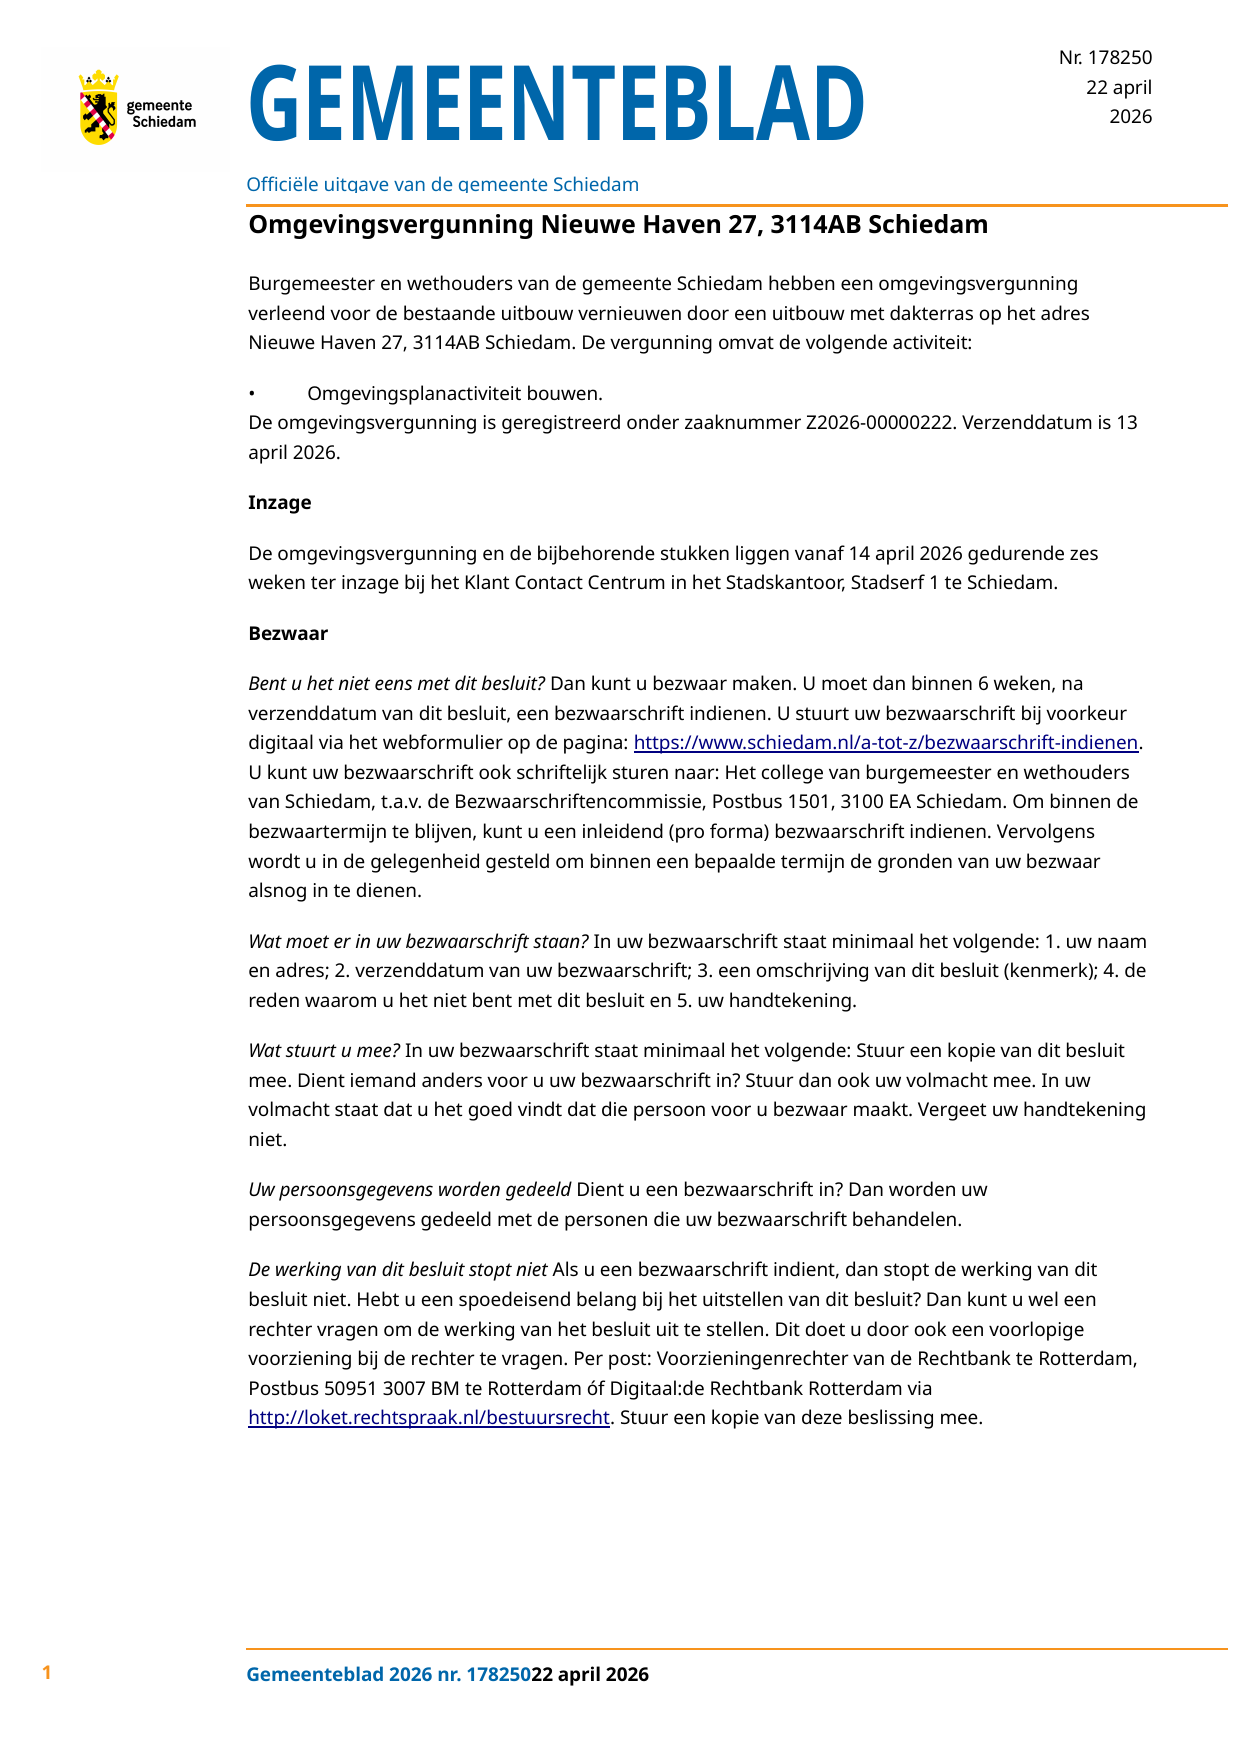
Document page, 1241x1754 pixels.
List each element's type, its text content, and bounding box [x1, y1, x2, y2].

text De omgevingsvergunning en de bijbehorende stukken liggen vanaf 14 april 2026 gedurende zes weken ter inzage bij het Klant Contact Centrum in het Stadskantoor, Stadserf 1 te Schiedam. [248, 540, 1152, 595]
text De omgevingsvergunning is geregistreerd onder zaaknummer Z2026-00000222. Verzenddatum is 13 april 2026. [248, 409, 1152, 465]
text Wat stuurt u mee? In uw bezwaarschrift staat minimaal het volgende: Stuur een kopie van dit besluit mee. Dient iemand anders voor u uw bezwaarschrift in? Stuur dan ook uw volmacht mee. In uw volmacht staat dat u het goed vindt dat die persoon voor u bezwaar maakt. Vergeet uw handtekening niet. [248, 1037, 1152, 1152]
picture [41, 47, 231, 172]
list Omgevingsplanactiviteit bouwen. [248, 380, 1152, 406]
text De werking van dit besluit stopt niet Als u een bezwaarschrift indient, dan stopt de werking van dit besluit niet. Hebt u een spoedeisend belang bij het uitstellen van dit besluit? Dan kunt u wel een rechter vragen om de werking van het besluit uit te stellen. Dit doet u door ook een voorlopige voorziening bij de rechter te vragen. Per post: Voorzieningenrechter van de Rechtbank te Rotterdam, Postbus 50951 3007 BM te Rotterdam óf Digitaal:de Rechtbank Rotterdam via http://loket.rechtspraak.nl/bestuursrecht. Stuur een kopie van deze beslissing mee. [248, 1257, 1152, 1430]
text Bezwaar [248, 620, 1152, 646]
text Inzage [248, 489, 1152, 515]
text Burgemeester en wethouders van de gemeente Schiedam hebben een omgevingsvergunning verleend voor de bestaande uitbouw vernieuwen door een uitbouw met dakterras op het adres Nieuwe Haven 27, 3114AB Schiedam. De vergunning omvat de volgende activiteit: [248, 270, 1152, 355]
text Bent u het niet eens met dit besluit? Dan kunt u bezwaar maken. U moet dan binnen 6 weken, na verzenddatum van dit besluit, een bezwaarschrift indienen. U stuurt uw bezwaarschrift bij voorkeur digitaal via het webformulier op de pagina: https://www.schiedam.nl/a-tot-z/bezwaarschrift-indienen. U kunt uw bezwaarschrift ook schriftelijk sturen naar: Het college van burgemeester en wethouders van Schiedam, t.a.v. de Bezwaarschriftencommissie, Postbus 1501, 3100 EA Schiedam. Om binnen de bezwaartermijn te blijven, kunt u een inleidend (pro forma) bezwaarschrift indienen. Vervolgens wordt u in de gelegenheid gesteld om binnen een bepaalde termijn de gronden van uw bezwaar alsnog in te dienen. [248, 670, 1152, 903]
text Omgevingsvergunning Nieuwe Haven 27, 3114AB Schiedam [248, 207, 1152, 241]
text Wat moet er in uw bezwaarschrift staan? In uw bezwaarschrift staat minimaal het volgende: 1. uw naam en adres; 2. verzenddatum van uw bezwaarschrift; 3. een omschrijving van dit besluit (kenmerk); 4. de reden waarom u het niet bent met dit besluit en 5. uw handtekening. [248, 928, 1152, 1013]
text Uw persoonsgegevens worden gedeeld Dient u een bezwaarschrift in? Dan worden uw persoonsgegevens gedeeld met de personen die uw bezwaarschrift behandelen. [248, 1177, 1152, 1232]
